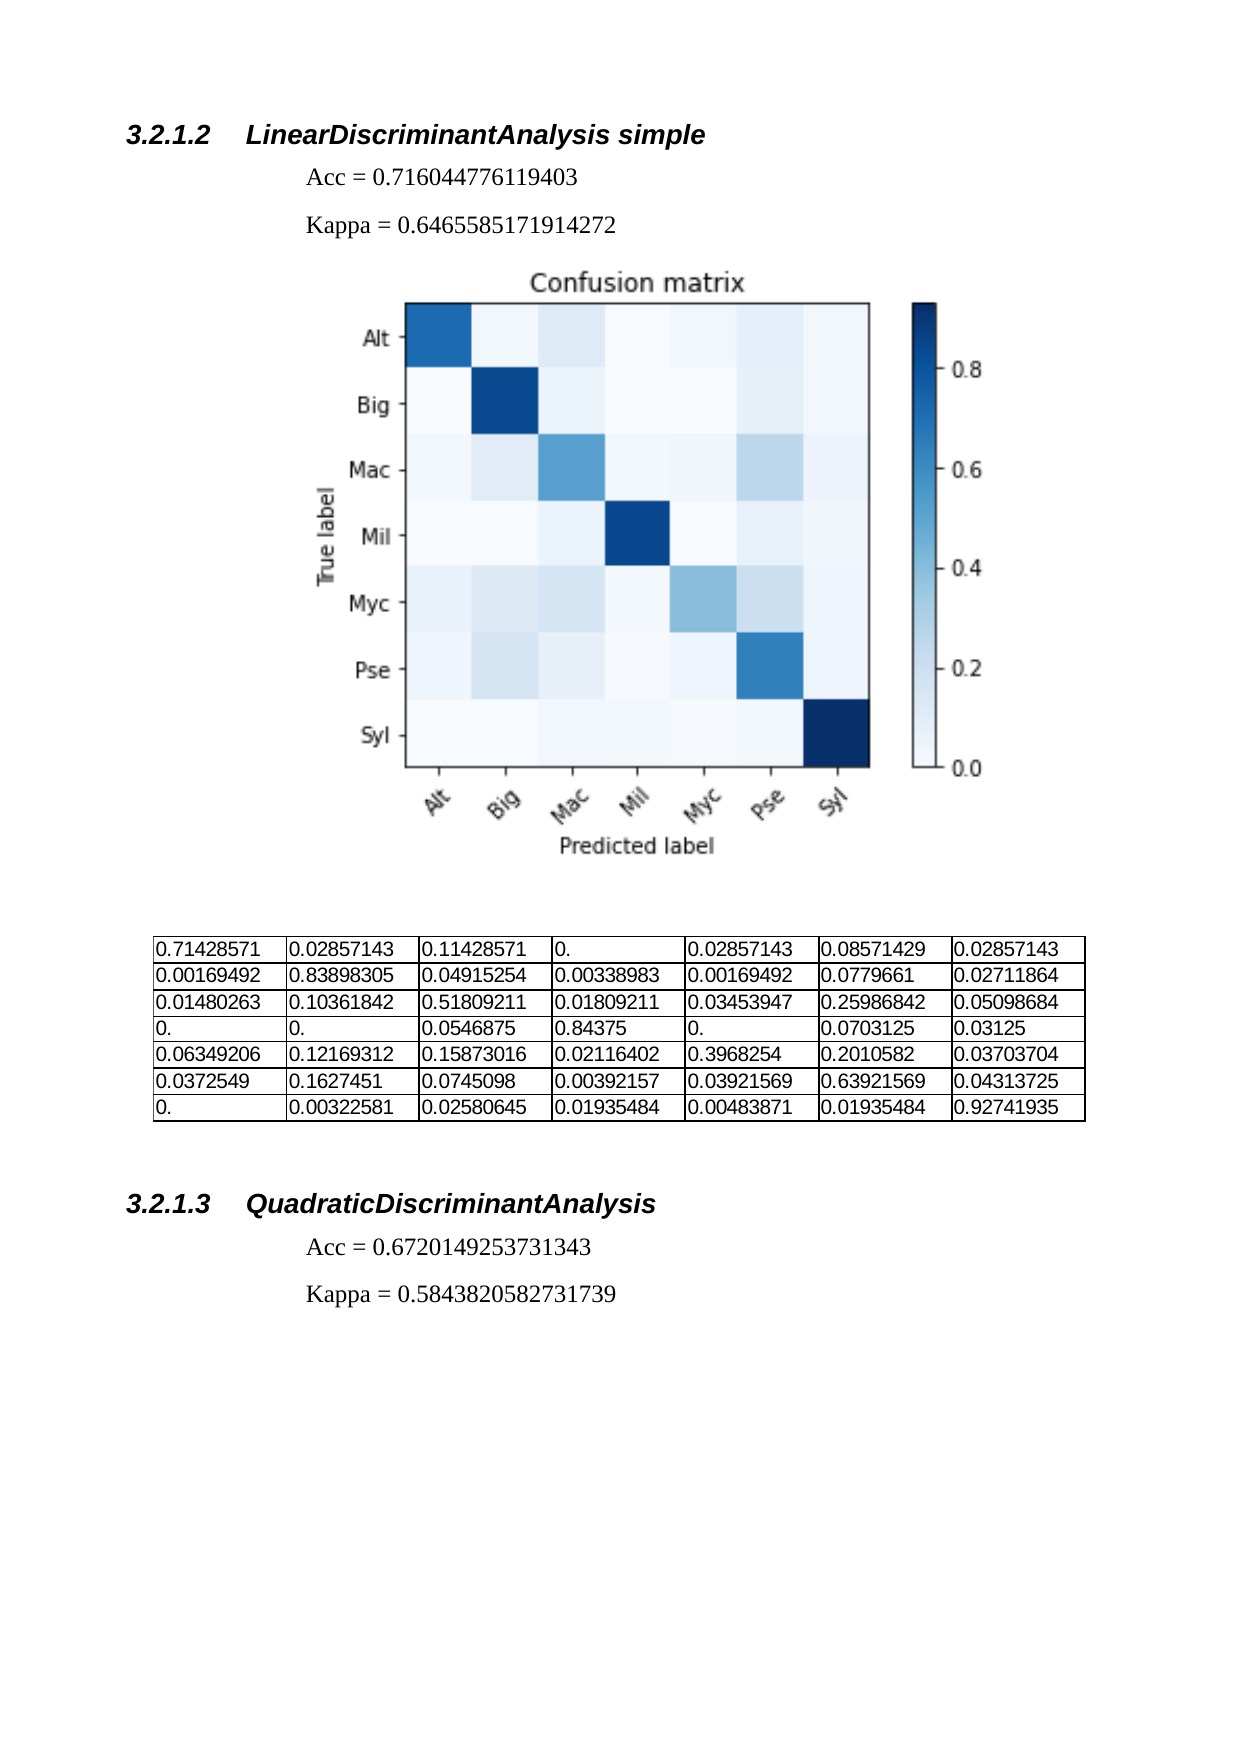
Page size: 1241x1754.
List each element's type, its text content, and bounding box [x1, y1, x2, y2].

subtitle QuadraticDiscriminantAnalysis [118, 1188, 1122, 1219]
list Acc = 0.716044776119403 [268, 162, 1122, 191]
subtitle LinearDiscriminantAnalysis simple [118, 118, 1122, 150]
picture [305, 257, 998, 871]
list Kappa = 0.6465585171914272 [268, 210, 1122, 239]
list Kappa = 0.5843820582731739 [268, 1279, 1122, 1308]
list Acc = 0.6720149253731343 [268, 1232, 1122, 1261]
